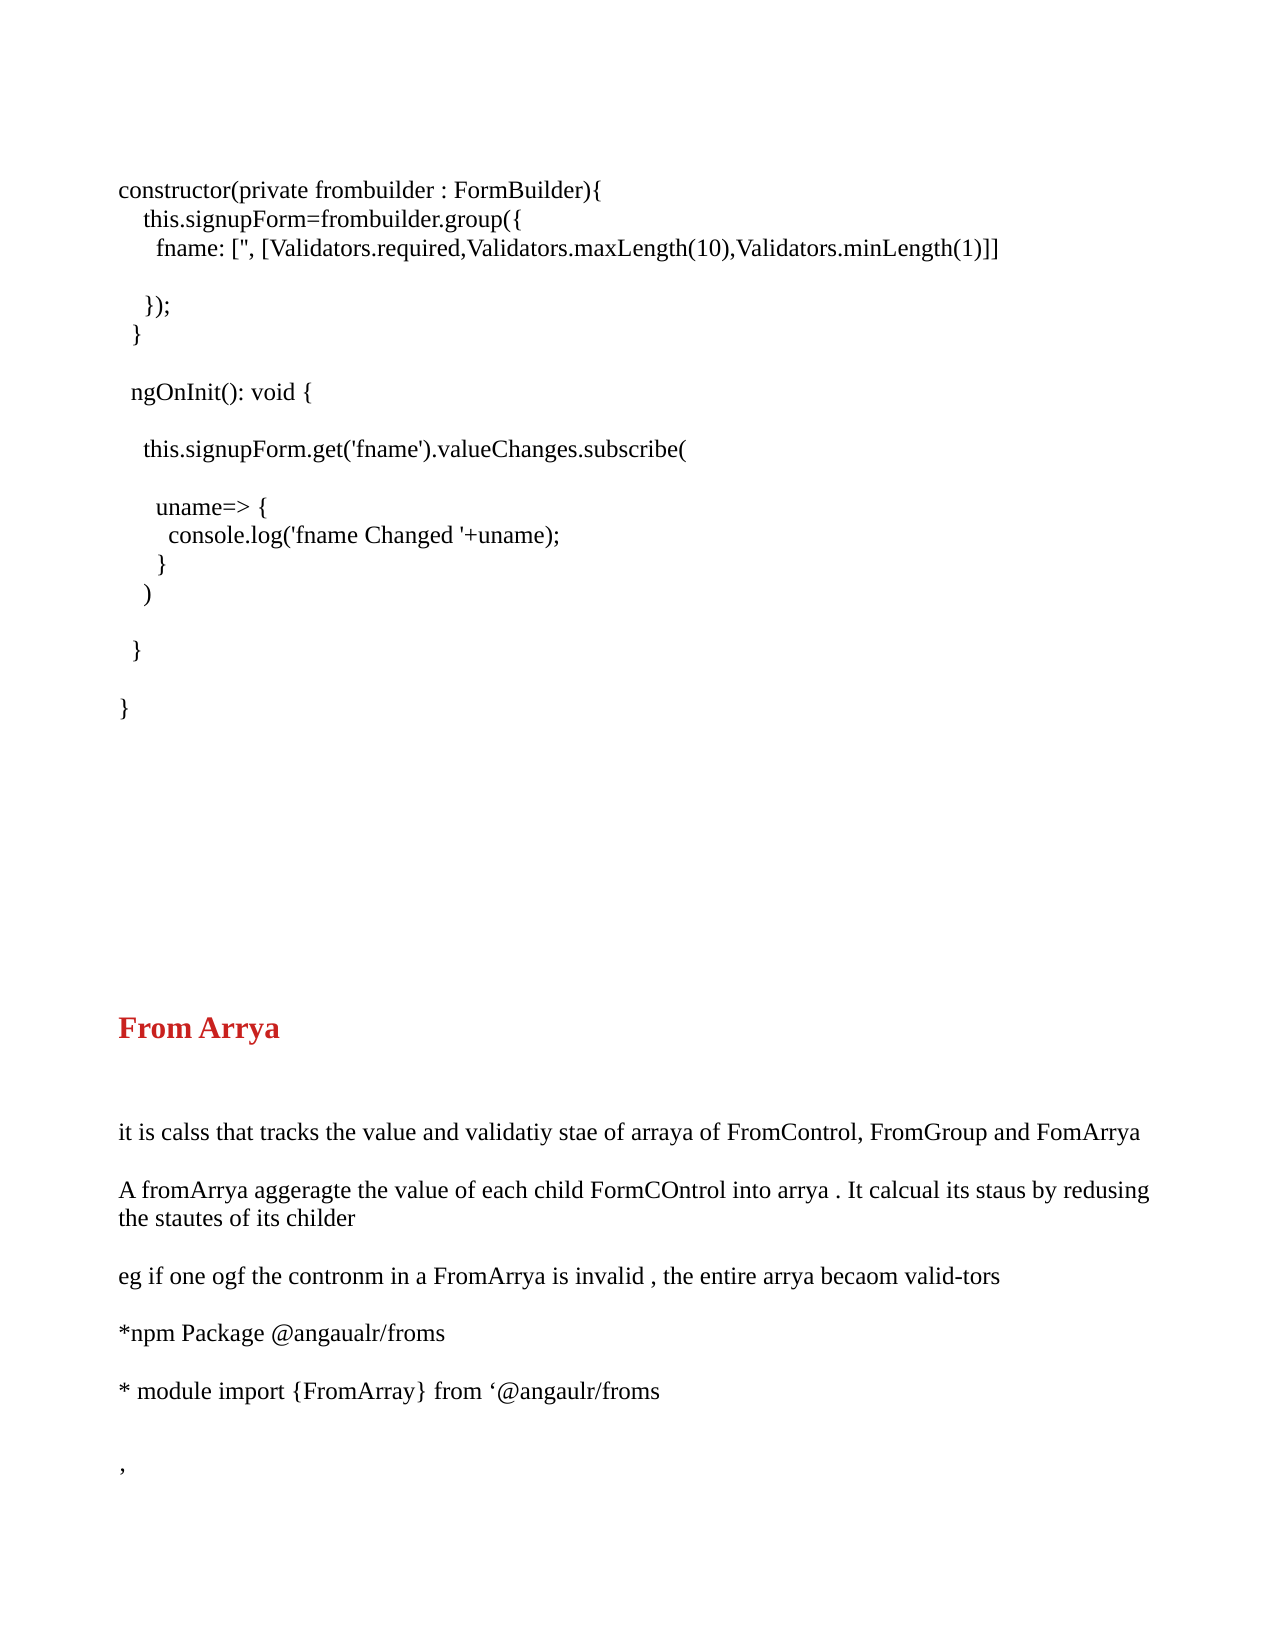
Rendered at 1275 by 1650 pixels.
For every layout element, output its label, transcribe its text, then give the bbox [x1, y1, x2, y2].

text }); [118, 291, 1157, 319]
text ) [118, 578, 1157, 607]
text constructor(private frombuilder : FormBuilder){ [118, 176, 1157, 204]
text ’ [118, 1462, 1157, 1491]
text this.signupForm=frombuilder.group({ [118, 204, 1157, 233]
text * module import {FromArray} from ‘@angaulr/froms [118, 1376, 1157, 1405]
text } [118, 319, 1157, 348]
text } [118, 636, 1157, 664]
text it is calss that tracks the value and validatiy stae of arraya of FromControl, FromGroup and FomArrya [118, 1117, 1157, 1146]
text ngOnInit(): void { [118, 377, 1157, 406]
text } [118, 549, 1157, 578]
text } [118, 693, 1157, 722]
text *npm Package @angaualr/froms [118, 1318, 1157, 1347]
text uname=> { [118, 492, 1157, 521]
text this.signupForm.get('fname').valueChanges.subscribe( [118, 434, 1157, 463]
text A fromArrya aggeragte the value of each child FormCOntrol into arrya . It calcual its staus by redusing the stautes of its childer [118, 1175, 1157, 1232]
text From Arrya [118, 1009, 1157, 1045]
text console.log('fname Changed '+uname); [118, 521, 1157, 549]
text eg if one ogf the contronm in a FromArrya is invalid , the entire arrya becaom valid-tors [118, 1261, 1157, 1290]
text fname: ['', [Validators.required,Validators.maxLength(10),Validators.minLength(1)]] [118, 233, 1157, 262]
